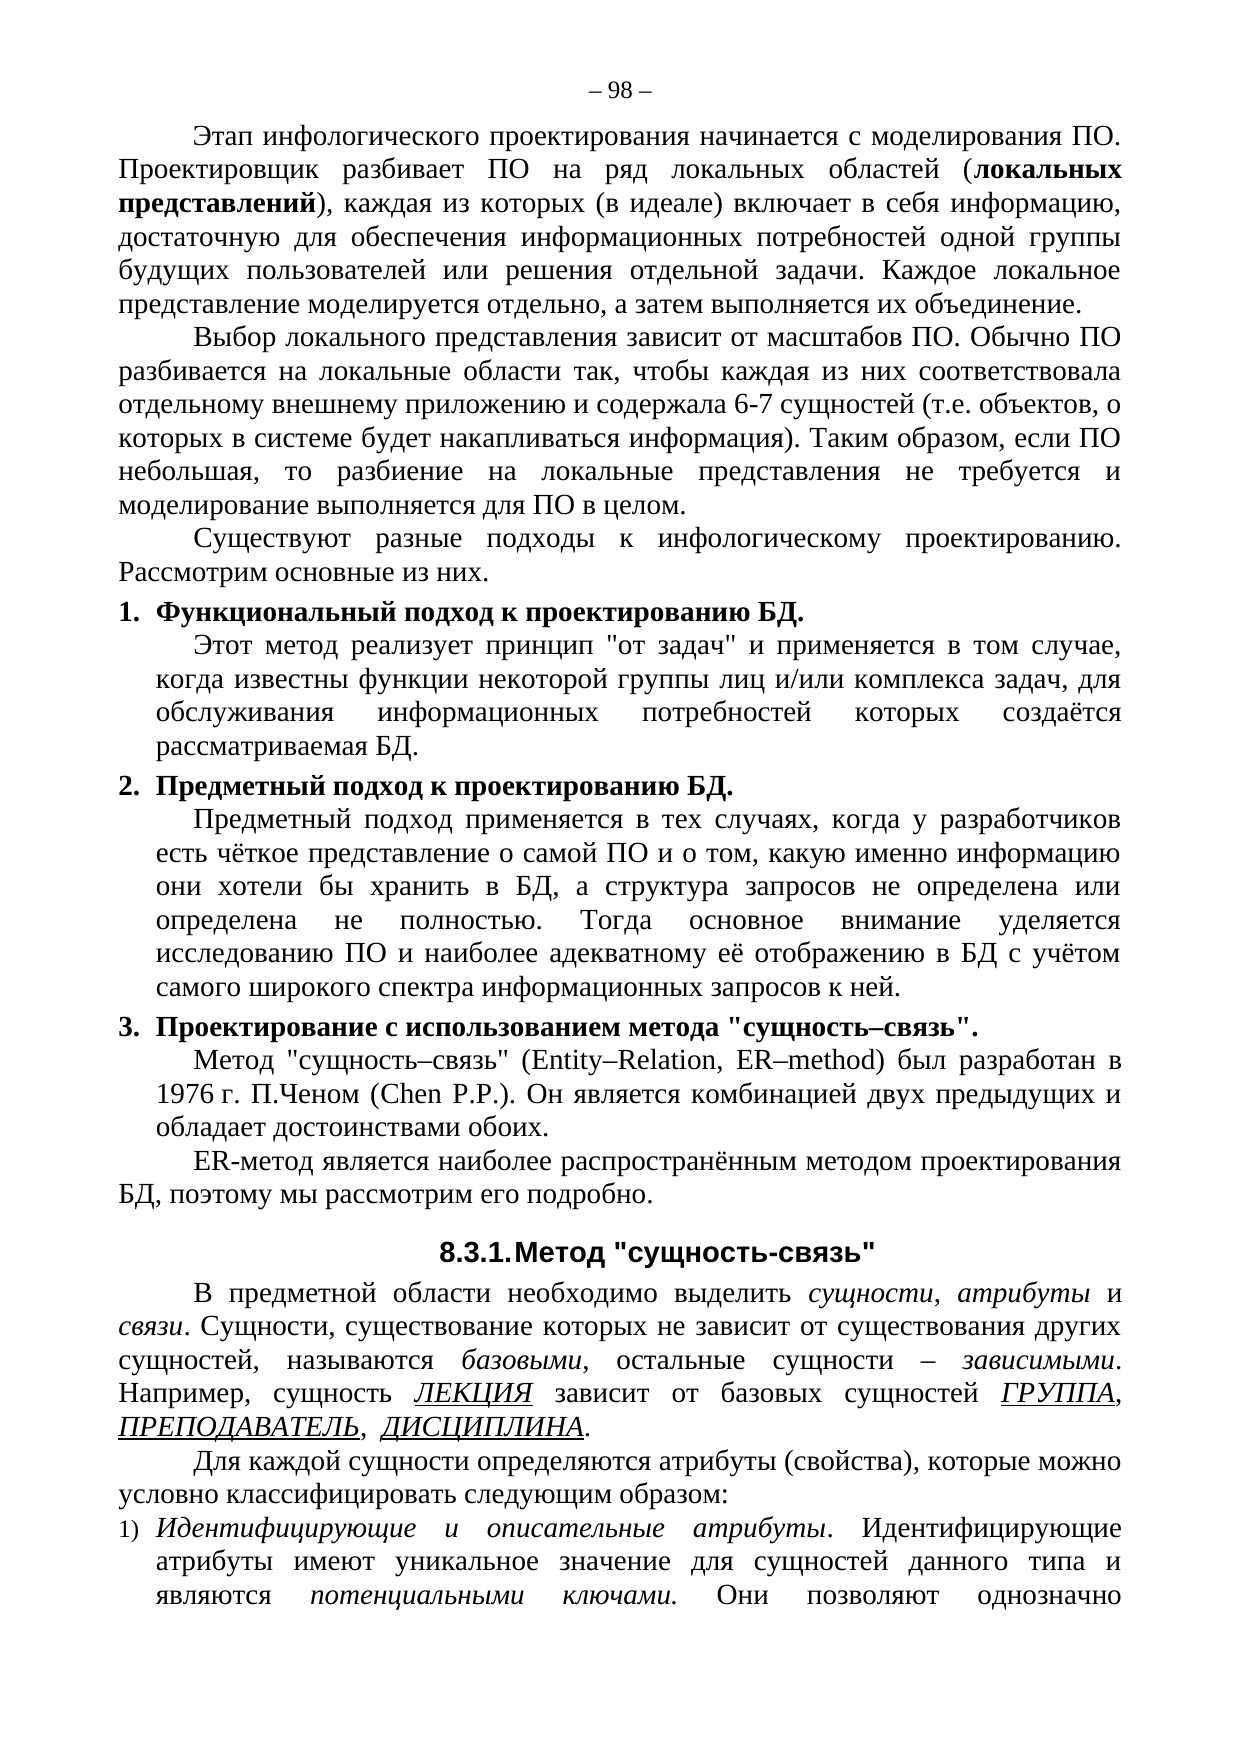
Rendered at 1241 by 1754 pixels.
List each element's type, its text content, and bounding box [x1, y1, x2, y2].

list Проектирование с использованием метода "сущность–связь". [118, 1009, 1122, 1042]
text Этап инфологического проектирования начинается с моделирования ПО. Проектировщик разбивает ПО на ряд локальных областей (локальных представлений), каждая из которых (в идеале) включает в себя информацию, достаточную для обеспечения информационных потребностей одной группы будущих пользователей или решения отдельной задачи. Каждое локальное представление моделируется отдельно, а затем выполняется их объединение. [118, 118, 1122, 319]
text Этот метод реализует принцип "от задач" и применяется в том случае, когда известны функции некоторой группы лиц и/или комплекса задач, для обслуживания информационных потребностей которых создаётся рассматриваемая БД. [156, 627, 1122, 762]
text Метод "сущность–связь" (Entity–Relation, ER–method) был разработан в 1976 г. П.Ченом (Chen P.P.). Он является комбинацией двух предыдущих и обладает достоинствами обоих. [156, 1042, 1122, 1143]
subtitle Метод "сущность-связь" [192, 1235, 1122, 1269]
list Предметный подход к проектированию БД. [118, 768, 1122, 801]
text Выбор локального представления зависит от масштабов ПО. Обычно ПО разбивается на локальные области так, чтобы каждая из них соответствовала отдельному внешнему приложению и содержала 6-7 сущностей (т.е. объектов, о которых в системе будет накапливаться информация). Таким образом, если ПО небольшая, то разбиение на локальные представления не требуется и моделирование выполняется для ПО в целом. [118, 319, 1122, 521]
text Существуют разные подходы к инфологическому проектированию. Рассмотрим основные из них. [118, 521, 1122, 588]
text ER-метод является наиболее распространённым методом проектирования БД, поэтому мы рассмотрим его подробно. [118, 1143, 1122, 1210]
text В предметной области необходимо выделить сущности, атрибуты и связи. Сущности, существование которых не зависит от существования других сущностей, называются базовыми, остальные сущности – зависимыми. Например, сущность ЛЕКЦИЯ зависит от базовых сущностей ГРУППА, ПРЕПОДАВАТЕЛЬ, ДИСЦИПЛИНА. [118, 1275, 1122, 1443]
text Для каждой сущности определяются атрибуты (свойства), которые можно условно классифицировать следующим образом: [118, 1443, 1122, 1510]
list Функциональный подход к проектированию БД. [118, 594, 1122, 627]
text Предметный подход применяется в тех случаях, когда у разработчиков есть чёткое представление о самой ПО и о том, какую именно информацию они хотели бы хранить в БД, а структура запросов не определена или определена не полностью. Тогда основное внимание уделяется исследованию ПО и наиболее адекватному её отображению в БД с учётом самого широкого спектра информационных запросов к ней. [156, 801, 1122, 1003]
list Идентифицирующие и описательные атрибуты. Идентифицирующие атрибуты имеют уникальное значение для сущностей данного типа и являются потенциальными ключами. Они позволяют однозначно [118, 1510, 1122, 1610]
